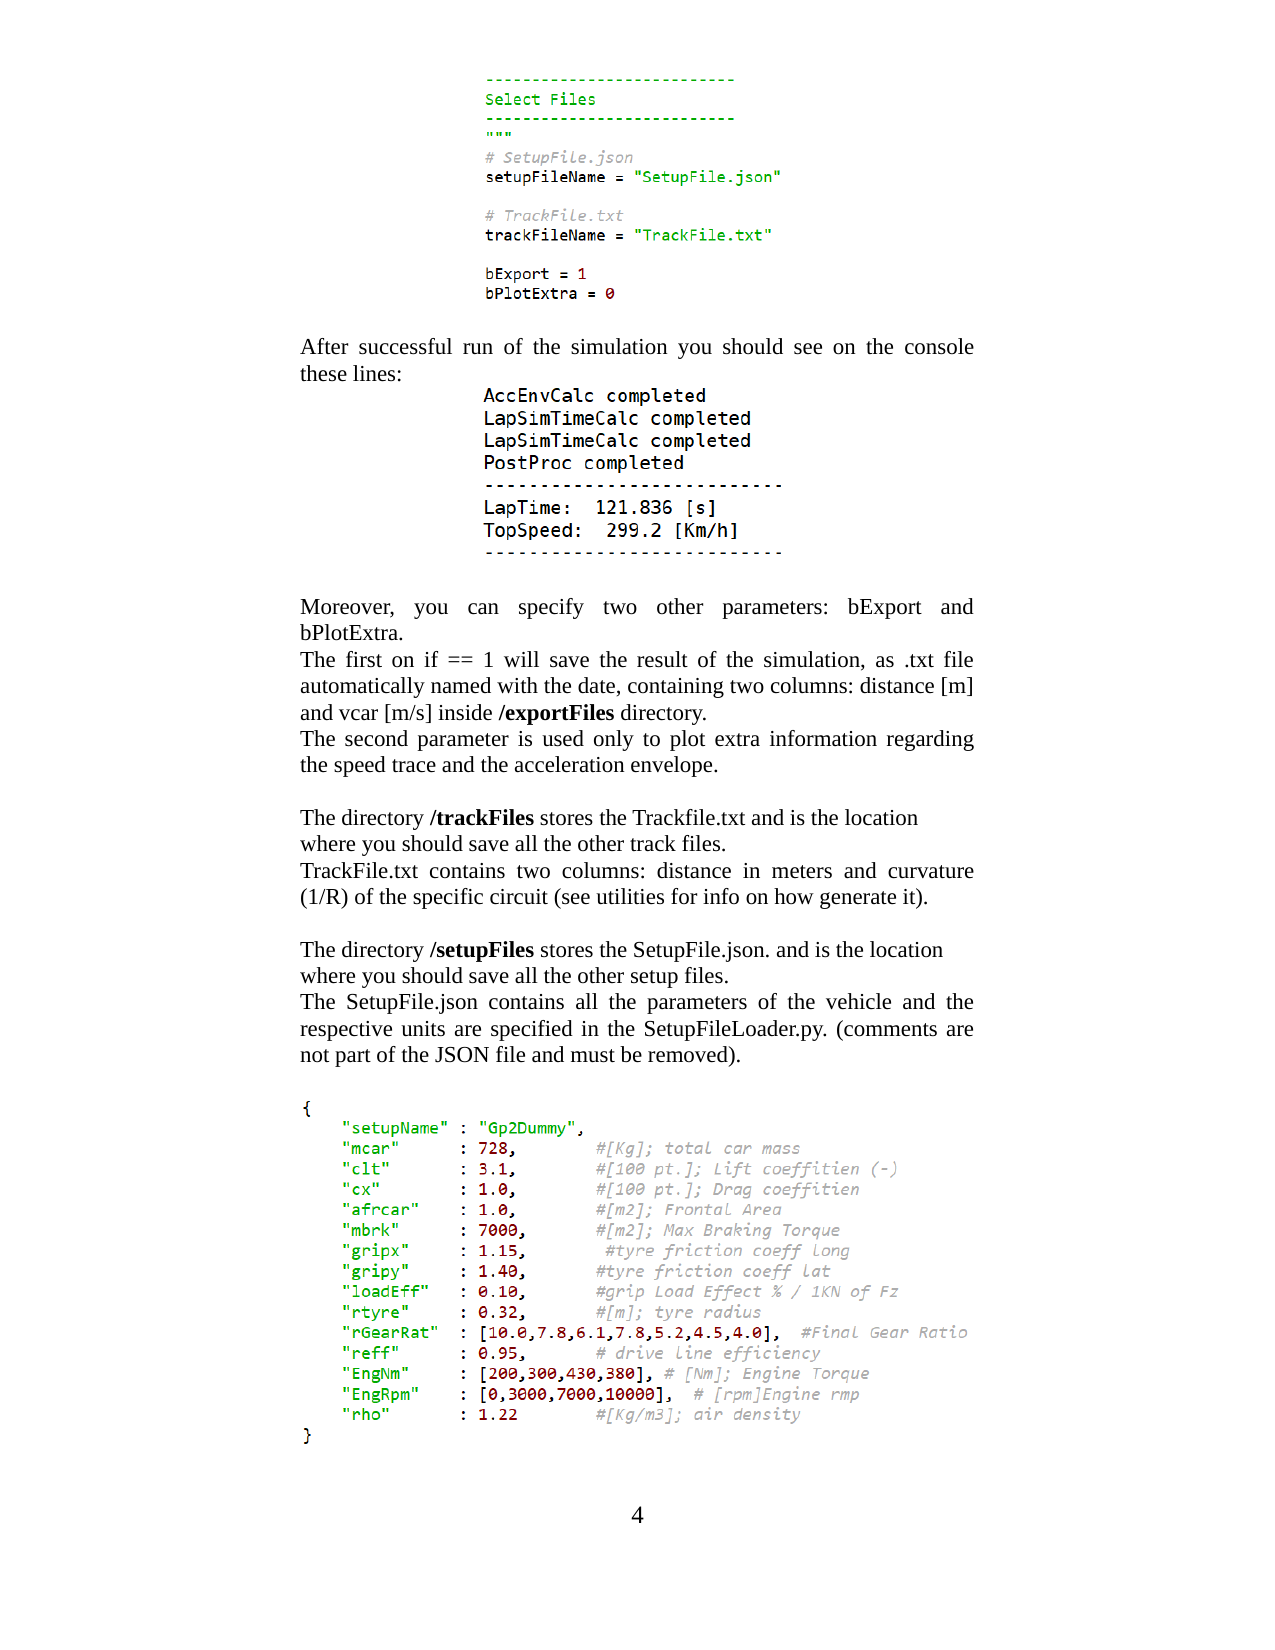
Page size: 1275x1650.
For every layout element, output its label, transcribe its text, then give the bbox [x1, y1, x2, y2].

picture [300, 1093, 976, 1450]
text The SetupFile.json contains all the parameters of the vehicle and the respective units are specified in the SetupFileLoader.py. (comments are not part of the JSON file and must be removed). [300, 988, 975, 1067]
text The directory /trackFiles stores the Trackfile.txt and is the location where you should save all the other track files. [300, 804, 975, 857]
text The directory /setupFiles stores the SetupFile.json. and is the location where you should save all the other setup files. [300, 936, 975, 988]
text The second parameter is used only to plot extra information regarding the speed trace and the acceleration envelope. [300, 725, 975, 778]
text The first on if == 1 will save the result of the simulation, as .txt file automatically named with the date, containing two columns: distance [m] and vcar [m/s] inside /exportFiles directory. [300, 646, 975, 725]
text Moreover, you can specify two other parameters: bExport and bPlotExtra. [300, 593, 975, 646]
text TrackFile.txt contains two columns: distance in meters and curvature (1/R) of the specific circuit (see utilities for info on how generate it). [300, 857, 975, 909]
picture [481, 386, 794, 567]
picture [482, 75, 793, 305]
text After successful run of the simulation you should see on the console these lines: [300, 333, 975, 386]
